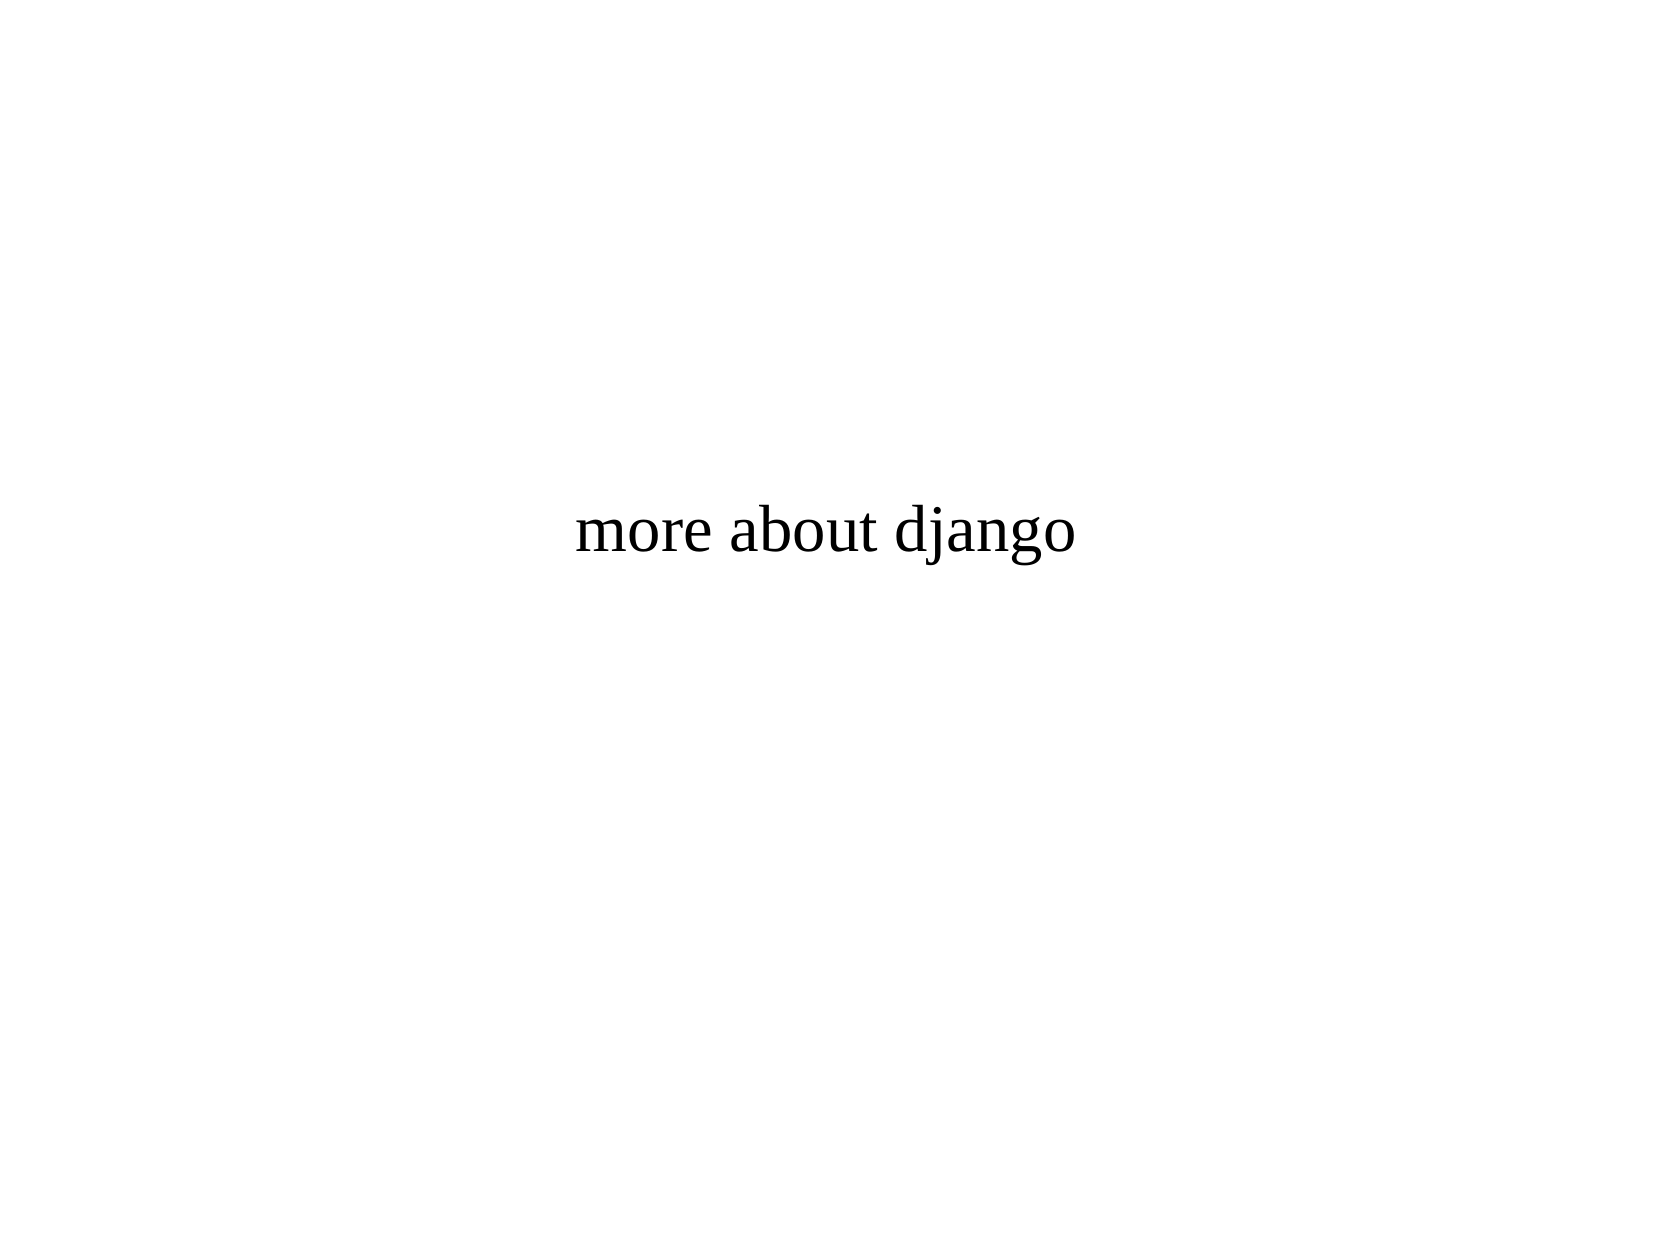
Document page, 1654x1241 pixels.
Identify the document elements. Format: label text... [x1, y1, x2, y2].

subtitle more about django [82, 49, 1571, 1010]
